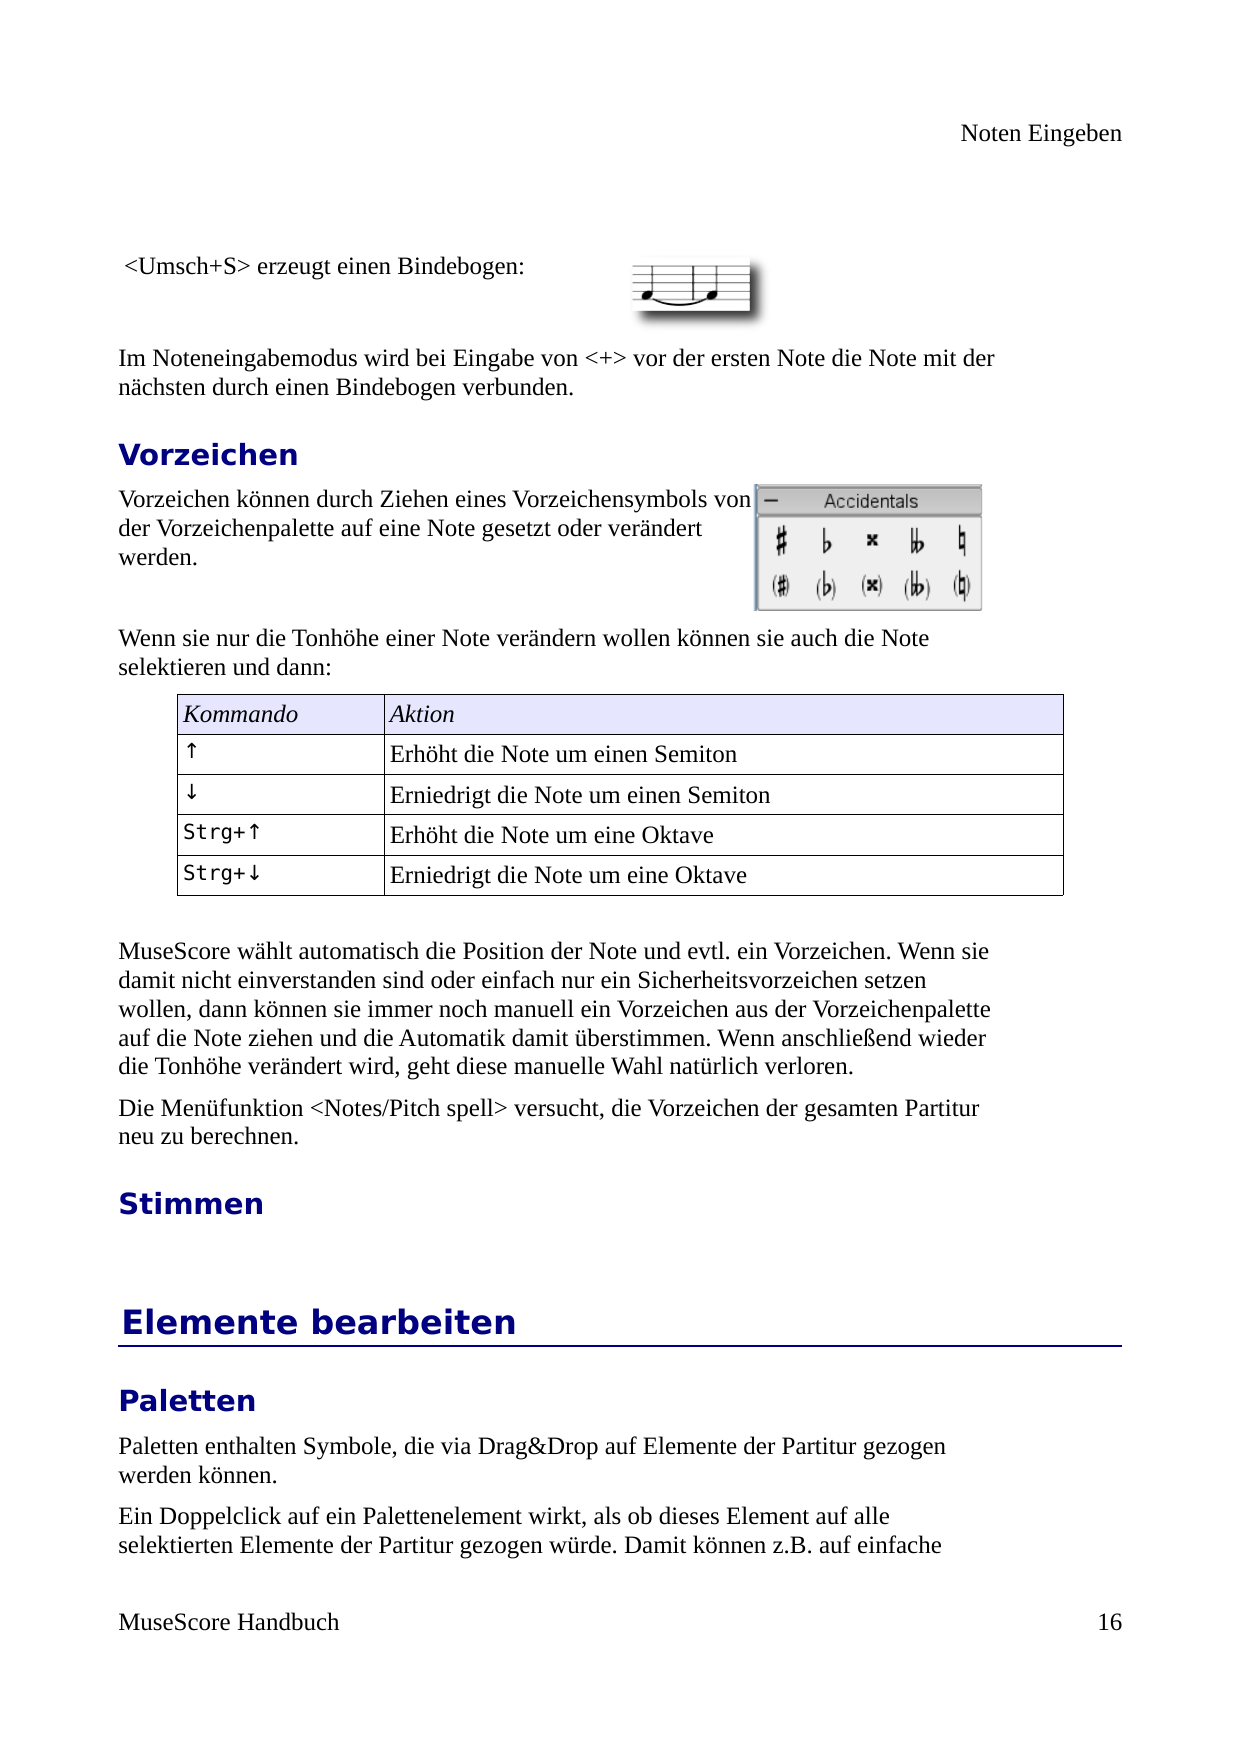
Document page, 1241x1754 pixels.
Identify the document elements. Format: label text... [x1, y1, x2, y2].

table_cell Erhöht die Note um einen Semiton [385, 735, 1063, 774]
subtitle Paletten [118, 1385, 1122, 1419]
table_cell Erniedrigt die Note um einen Semiton [385, 775, 1063, 814]
text [983, 484, 1004, 611]
table_header [118, 176, 620, 245]
subtitle Stimmen [118, 1188, 1122, 1222]
table_cell Strg+↑ [178, 815, 384, 855]
text Im Noteneingabemodus wird bei Eingabe von <+> vor der ersten Note die Note mit der nächsten durch einen Bindebogen verbunden. [118, 343, 1004, 401]
table_cell Erhöht die Note um eine Oktave [385, 815, 1063, 855]
table_cell ↑ [178, 735, 384, 774]
table_cell Strg+↓ [178, 856, 384, 895]
text MuseScore wählt automatisch die Position der Note und evtl. ein Vorzeichen. Wenn sie damit nicht einverstanden sind oder einfach nur ein Sicherheitsvorzeichen setzen wollen, dann können sie immer noch manuell ein Vorzeichen aus der Vorzeichenpalette auf die Note ziehen und die Automatik damit überstimmen. Wenn anschließend wieder die Tonhöhe verändert wird, geht diese manuelle Wahl natürlich verloren. [118, 936, 1004, 1080]
table_cell ↓ [178, 775, 384, 814]
subtitle Vorzeichen [118, 438, 1122, 472]
picture [753, 484, 983, 611]
subtitle Elemente bearbeiten [118, 1300, 1122, 1345]
text Wenn sie nur die Tonhöhe einer Note verändern wollen können sie auch die Note selektieren und dann: [118, 623, 1004, 681]
table_header Kommando [178, 695, 384, 734]
table_cell [620, 245, 1122, 343]
text Ein Doppelclick auf ein Palettenelement wirkt, als ob dieses Element auf alle selektierten Elemente der Partitur gezogen würde. Damit können z.B. auf einfache [118, 1501, 1004, 1559]
text Die Menüfunktion <Notes/Pitch spell> versucht, die Vorzeichen der gesamten Partitur neu zu berechnen. [118, 1093, 1004, 1150]
table_header Aktion [385, 695, 1063, 734]
text Vorzeichen können durch Ziehen eines Vorzeichensymbols von der Vorzeichenpalette auf eine Note gesetzt oder verändert werden. [118, 484, 753, 611]
table_header [620, 176, 1122, 245]
table_cell <Umsch+S> erzeugt einen Bindebogen: [118, 245, 620, 343]
table_cell Erniedrigt die Note um eine Oktave [385, 856, 1063, 895]
text Paletten enthalten Symbole, die via Drag&Drop auf Elemente der Partitur gezogen werden können. [118, 1431, 1004, 1489]
picture [625, 251, 775, 336]
